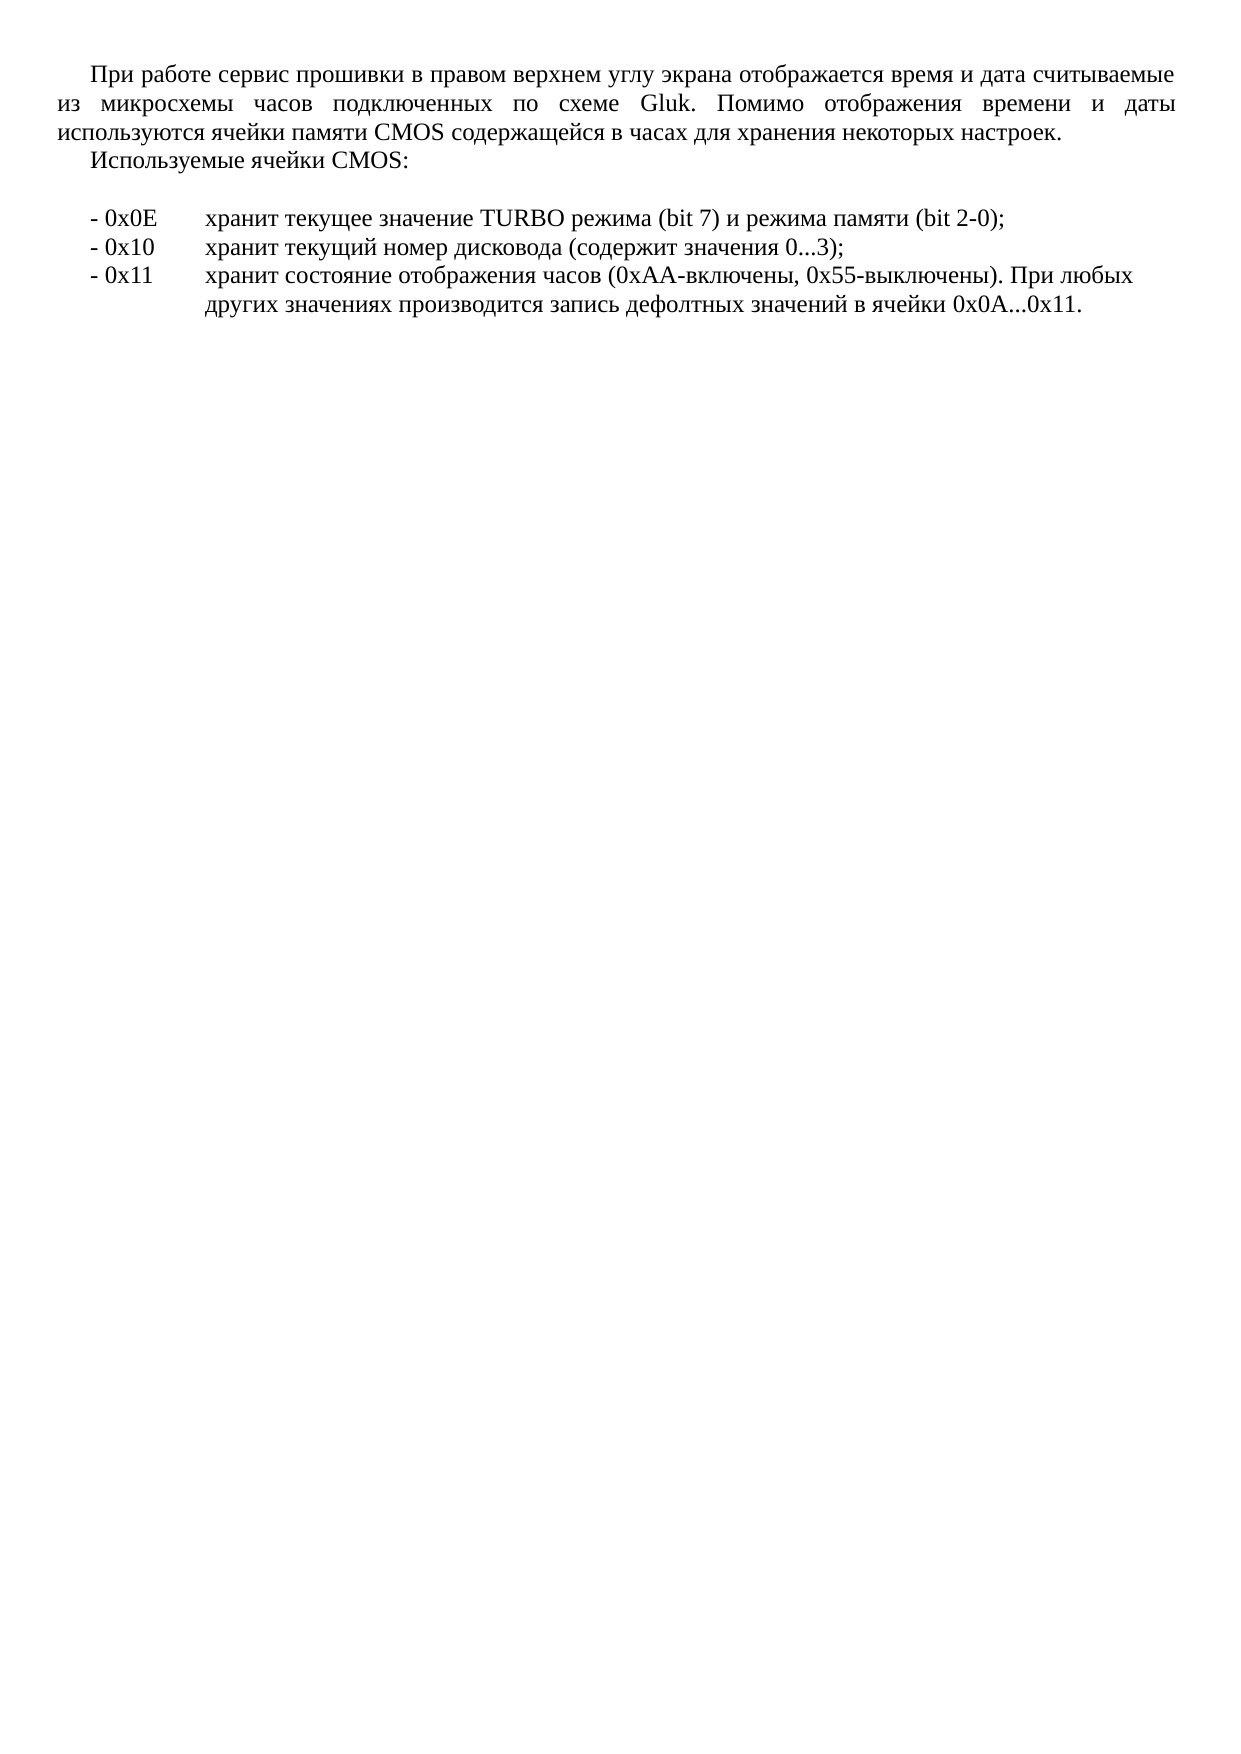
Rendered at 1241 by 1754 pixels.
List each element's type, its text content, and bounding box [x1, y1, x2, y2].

text - 0x0E хранит текущее значение TURBO режима (bit 7) и режима памяти (bit 2-0); [57, 203, 1176, 232]
text Используемые ячейки CMOS: [57, 146, 1176, 174]
text - 0x10 хранит текущий номер дисковода (содержит значения 0...3); [57, 232, 1176, 261]
text При работе сервис прошивки в правом верхнем углу экрана отображается время и дата считываемые из микросхемы часов подключенных по схеме Gluk. Помимо отображения времени и даты используются ячейки памяти CMOS содержащейся в часах для хранения некоторых настроек. [57, 59, 1176, 146]
text - 0x11 хранит состояние отображения часов (0xAA-включены, 0x55-выключены). При любых других значениях производится запись дефолтных значений в ячейки 0x0A...0x11. [57, 261, 1176, 318]
